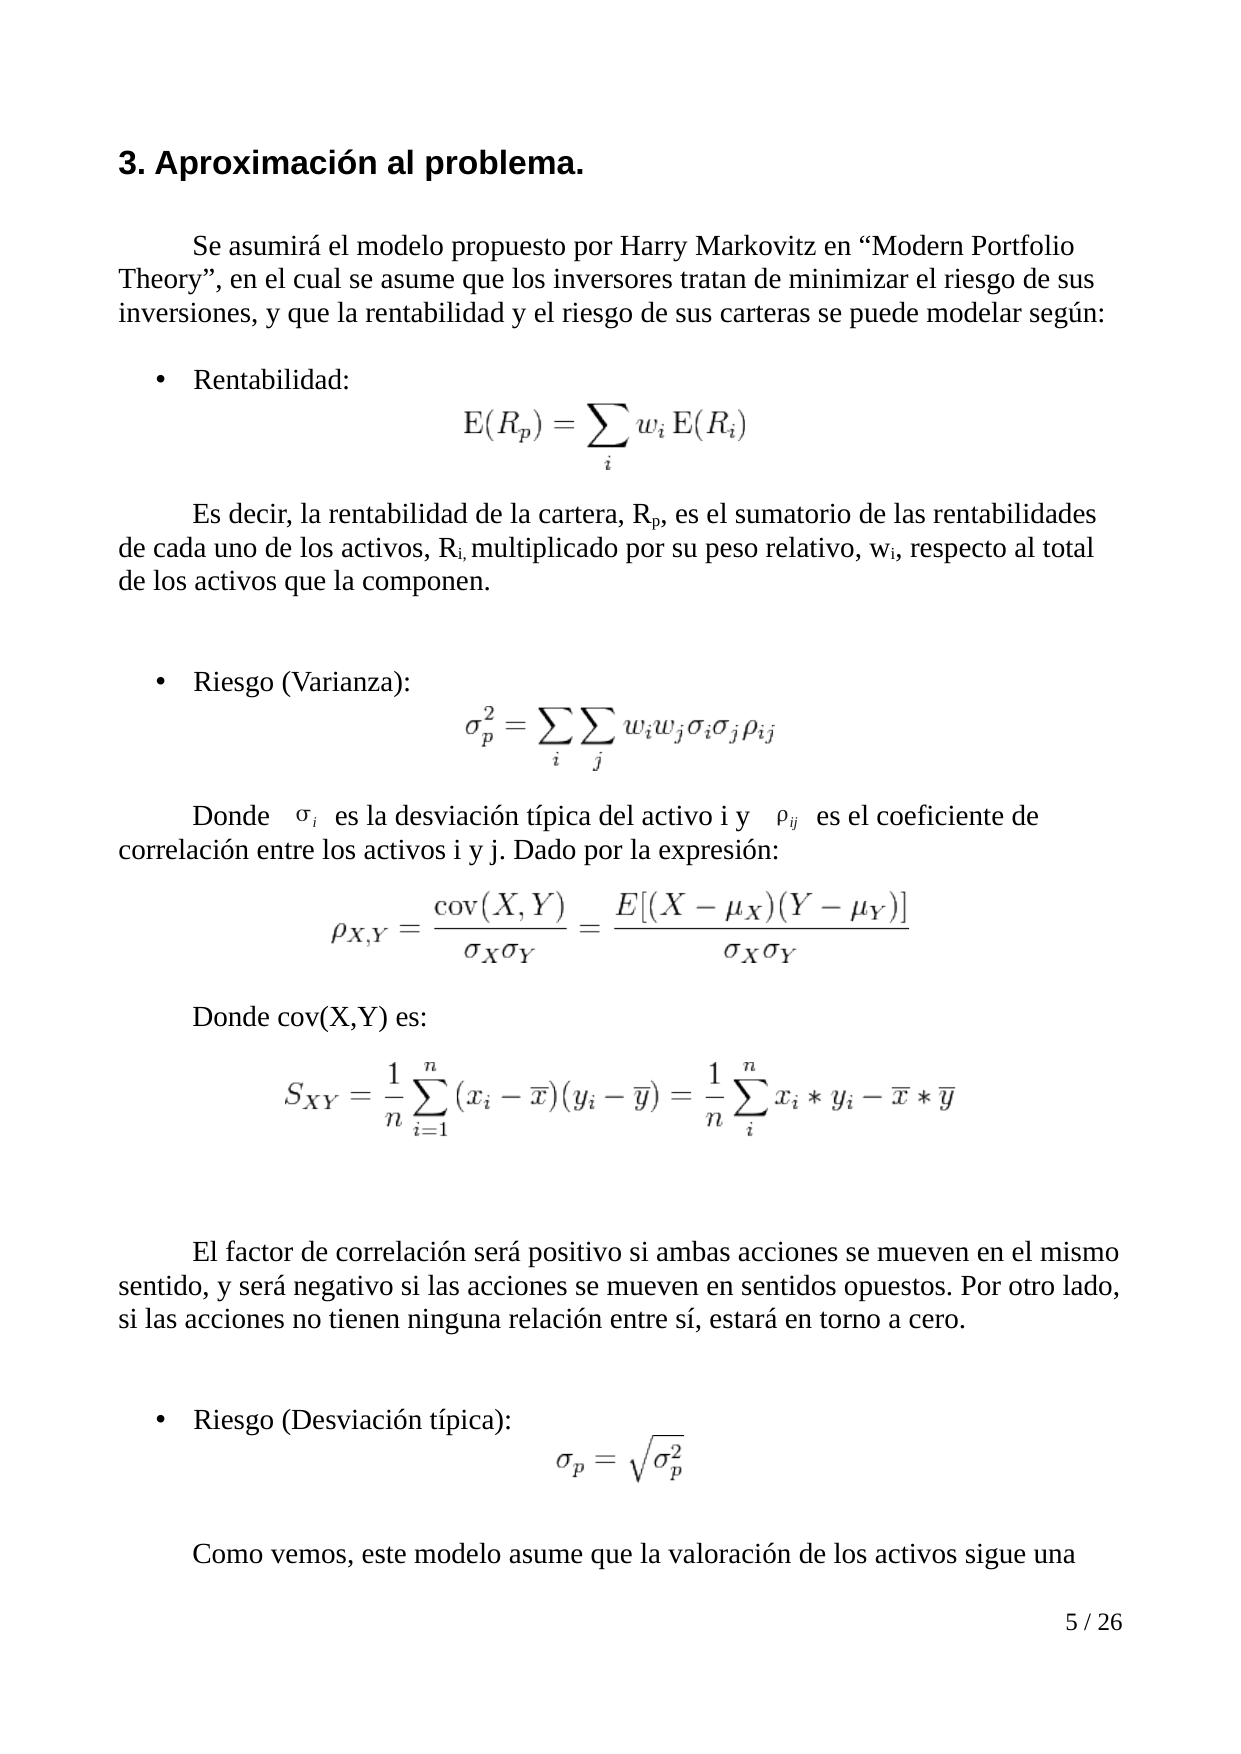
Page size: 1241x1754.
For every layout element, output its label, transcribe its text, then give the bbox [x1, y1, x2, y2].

text Donde es la desviación típica del activo i y es el coeficiente de correlación entre los activos i y j. Dado por la expresión: [118, 798, 1122, 865]
picture [463, 402, 745, 470]
text Se asumirá el modelo propuesto por Harry Markovitz en “Modern Portfolio Theory”, en el cual se asume que los inversores tratan de minimizar el riesgo de sus inversiones, y que la rentabilidad y el riesgo de sus carteras se puede modelar según: [118, 228, 1122, 328]
picture [465, 706, 775, 771]
list Riesgo (Varianza): [156, 664, 1122, 698]
text Es decir, la rentabilidad de la cartera, Rp, es el sumatorio de las rentabilidades de cada uno de los activos, Ri, multiplicado por su peso relativo, wi, respecto al total de los activos que la componen. [118, 496, 1122, 597]
list Riesgo (Desviación típica): [156, 1402, 1122, 1436]
list Rentabilidad: [156, 362, 1122, 396]
picture [331, 890, 910, 963]
picture [285, 1062, 956, 1138]
picture [556, 1435, 685, 1484]
text El factor de correlación será positivo si ambas acciones se mueven en el mismo sentido, y será negativo si las acciones se mueven en sentidos opuestos. Por otro lado, si las acciones no tienen ninguna relación entre sí, estará en torno a cero. [118, 1234, 1122, 1335]
text Donde cov(X,Y) es: [118, 999, 1122, 1033]
text Como vemos, este modelo asume que la valoración de los activos sigue una [118, 1536, 1122, 1570]
subtitle 3. Aproximación al problema. [118, 143, 1122, 182]
